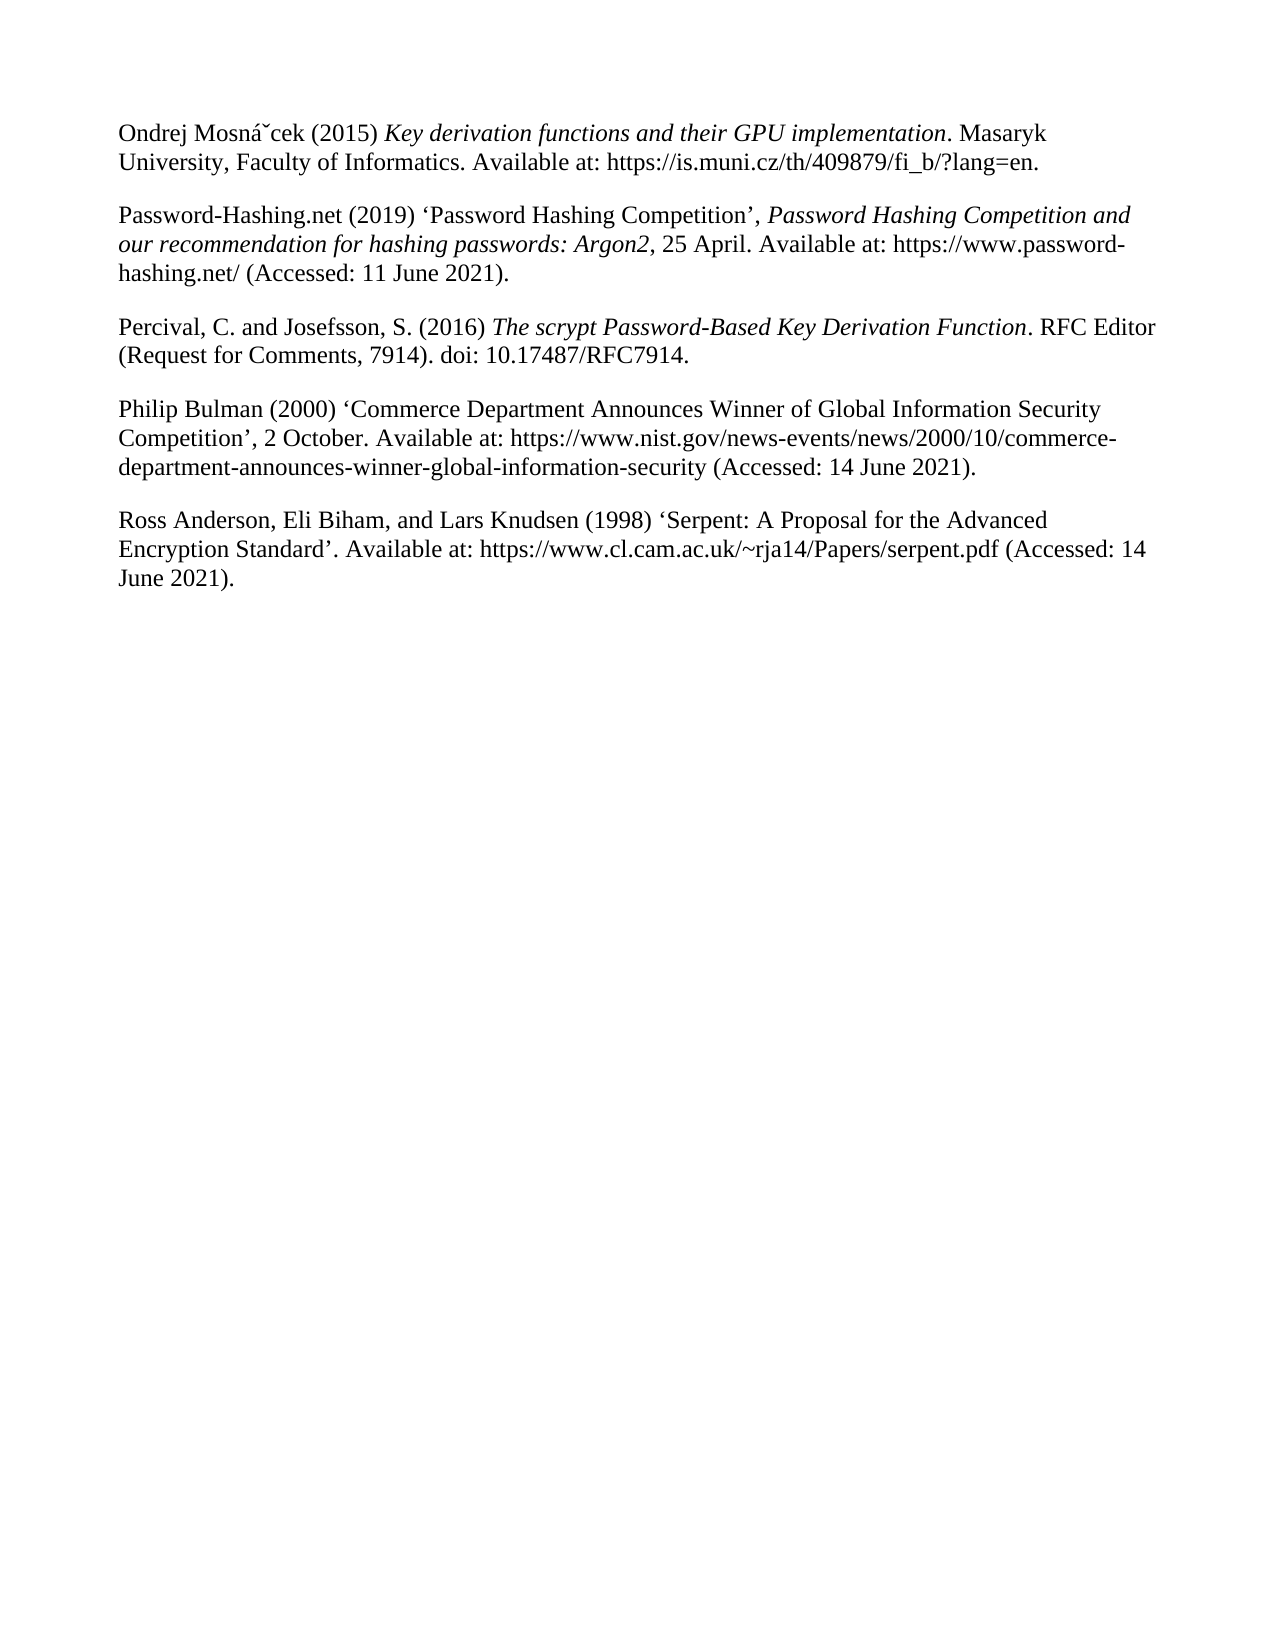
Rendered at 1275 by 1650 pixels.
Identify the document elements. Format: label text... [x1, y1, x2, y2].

text Ondrej Mosnáˇcek (2015) Key derivation functions and their GPU implementation. Masaryk University, Faculty of Informatics. Available at: https://is.muni.cz/th/409879/fi_b/?lang=en. [118, 118, 1157, 176]
text Password-Hashing.net (2019) ‘Password Hashing Competition’, Password Hashing Competition and our recommendation for hashing passwords: Argon2, 25 April. Available at: https://www.password-hashing.net/ (Accessed: 11 June 2021). [118, 201, 1157, 287]
text Ross Anderson, Eli Biham, and Lars Knudsen (1998) ‘Serpent: A Proposal for the Advanced Encryption Standard’. Available at: https://www.cl.cam.ac.uk/~rja14/Papers/serpent.pdf (Accessed: 14 June 2021). [118, 506, 1157, 592]
text Percival, C. and Josefsson, S. (2016) The scrypt Password-Based Key Derivation Function. RFC Editor (Request for Comments, 7914). doi: 10.17487/RFC7914. [118, 312, 1157, 369]
text Philip Bulman (2000) ‘Commerce Department Announces Winner of Global Information Security Competition’, 2 October. Available at: https://www.nist.gov/news-events/news/2000/10/commerce-department-announces-winner-global-information-security (Accessed: 14 June 2021). [118, 394, 1157, 481]
